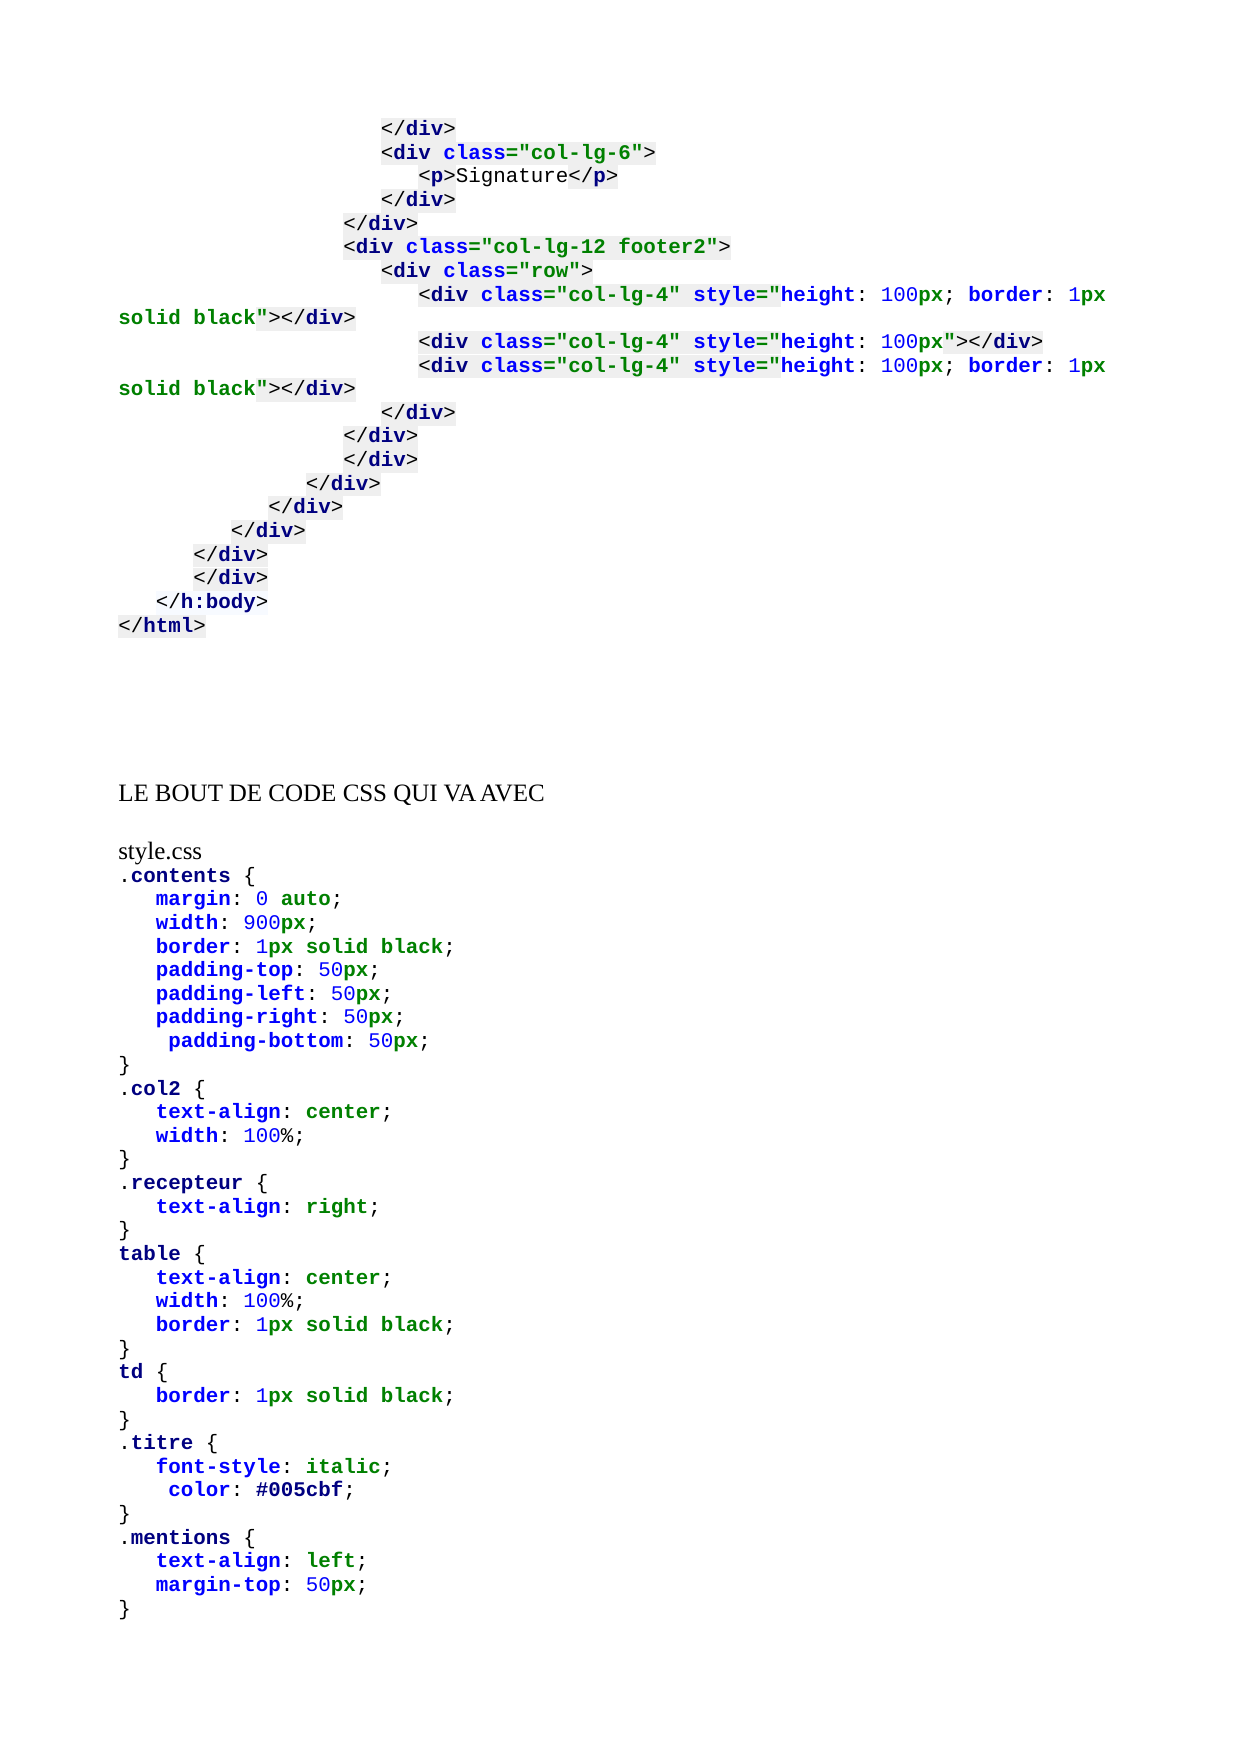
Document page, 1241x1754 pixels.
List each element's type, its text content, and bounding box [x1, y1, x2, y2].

text </div> [118, 189, 1145, 213]
text </div> [118, 402, 1145, 426]
text border: 1px solid black; [118, 936, 1145, 959]
text padding-left: 50px; [118, 983, 1145, 1007]
text text-align: right; [118, 1196, 1145, 1219]
text padding-right: 50px; [118, 1007, 1145, 1030]
text <div class="col-lg-12 footer2"> [118, 236, 1145, 260]
text </div> [118, 496, 1145, 520]
text } [118, 1148, 1145, 1172]
text td { [118, 1361, 1145, 1385]
text text-align: center; [118, 1267, 1145, 1290]
text border: 1px solid black; [118, 1385, 1145, 1408]
text border: 1px solid black; [118, 1314, 1145, 1338]
text .contents { [118, 865, 1145, 888]
text </div> [118, 473, 1145, 496]
text <div class="col-lg-4" style="height: 100px"></div> [118, 331, 1145, 354]
text table { [118, 1243, 1145, 1267]
text </h:body> [118, 591, 1145, 615]
text .col2 { [118, 1077, 1145, 1101]
text .titre { [118, 1432, 1145, 1456]
text <div class="col-lg-4" style="height: 100px; border: 1px solid black"></div> [118, 284, 1145, 331]
text .mentions { [118, 1527, 1145, 1550]
text </div> [118, 544, 1145, 567]
text color: #005cbf; [118, 1479, 1145, 1503]
text </div> [118, 213, 1145, 236]
text width: 100%; [118, 1125, 1145, 1148]
text </div> [118, 567, 1145, 591]
text padding-bottom: 50px; [118, 1030, 1145, 1054]
text </div> [118, 118, 1145, 142]
text } [118, 1503, 1145, 1527]
text } [118, 1054, 1145, 1077]
text text-align: left; [118, 1550, 1145, 1574]
text margin: 0 auto; [118, 888, 1145, 912]
text style.css [118, 836, 1145, 865]
text } [118, 1219, 1145, 1243]
text <div class="col-lg-4" style="height: 100px; border: 1px solid black"></div> [118, 354, 1145, 402]
text </div> [118, 449, 1145, 473]
text width: 100%; [118, 1290, 1145, 1314]
text <p>Signature</p> [118, 165, 1145, 189]
text } [118, 1598, 1145, 1621]
text width: 900px; [118, 912, 1145, 936]
text } [118, 1338, 1145, 1361]
text </div> [118, 426, 1145, 449]
text <div class="col-lg-6"> [118, 142, 1145, 165]
text </html> [118, 615, 1145, 638]
text } [118, 1408, 1145, 1432]
text text-align: center; [118, 1101, 1145, 1125]
text padding-top: 50px; [118, 959, 1145, 983]
text .recepteur { [118, 1172, 1145, 1196]
text margin-top: 50px; [118, 1574, 1145, 1598]
text font-style: italic; [118, 1456, 1145, 1479]
text LE BOUT DE CODE CSS QUI VA AVEC [118, 778, 1145, 807]
text </div> [118, 520, 1145, 544]
text <div class="row"> [118, 260, 1145, 284]
